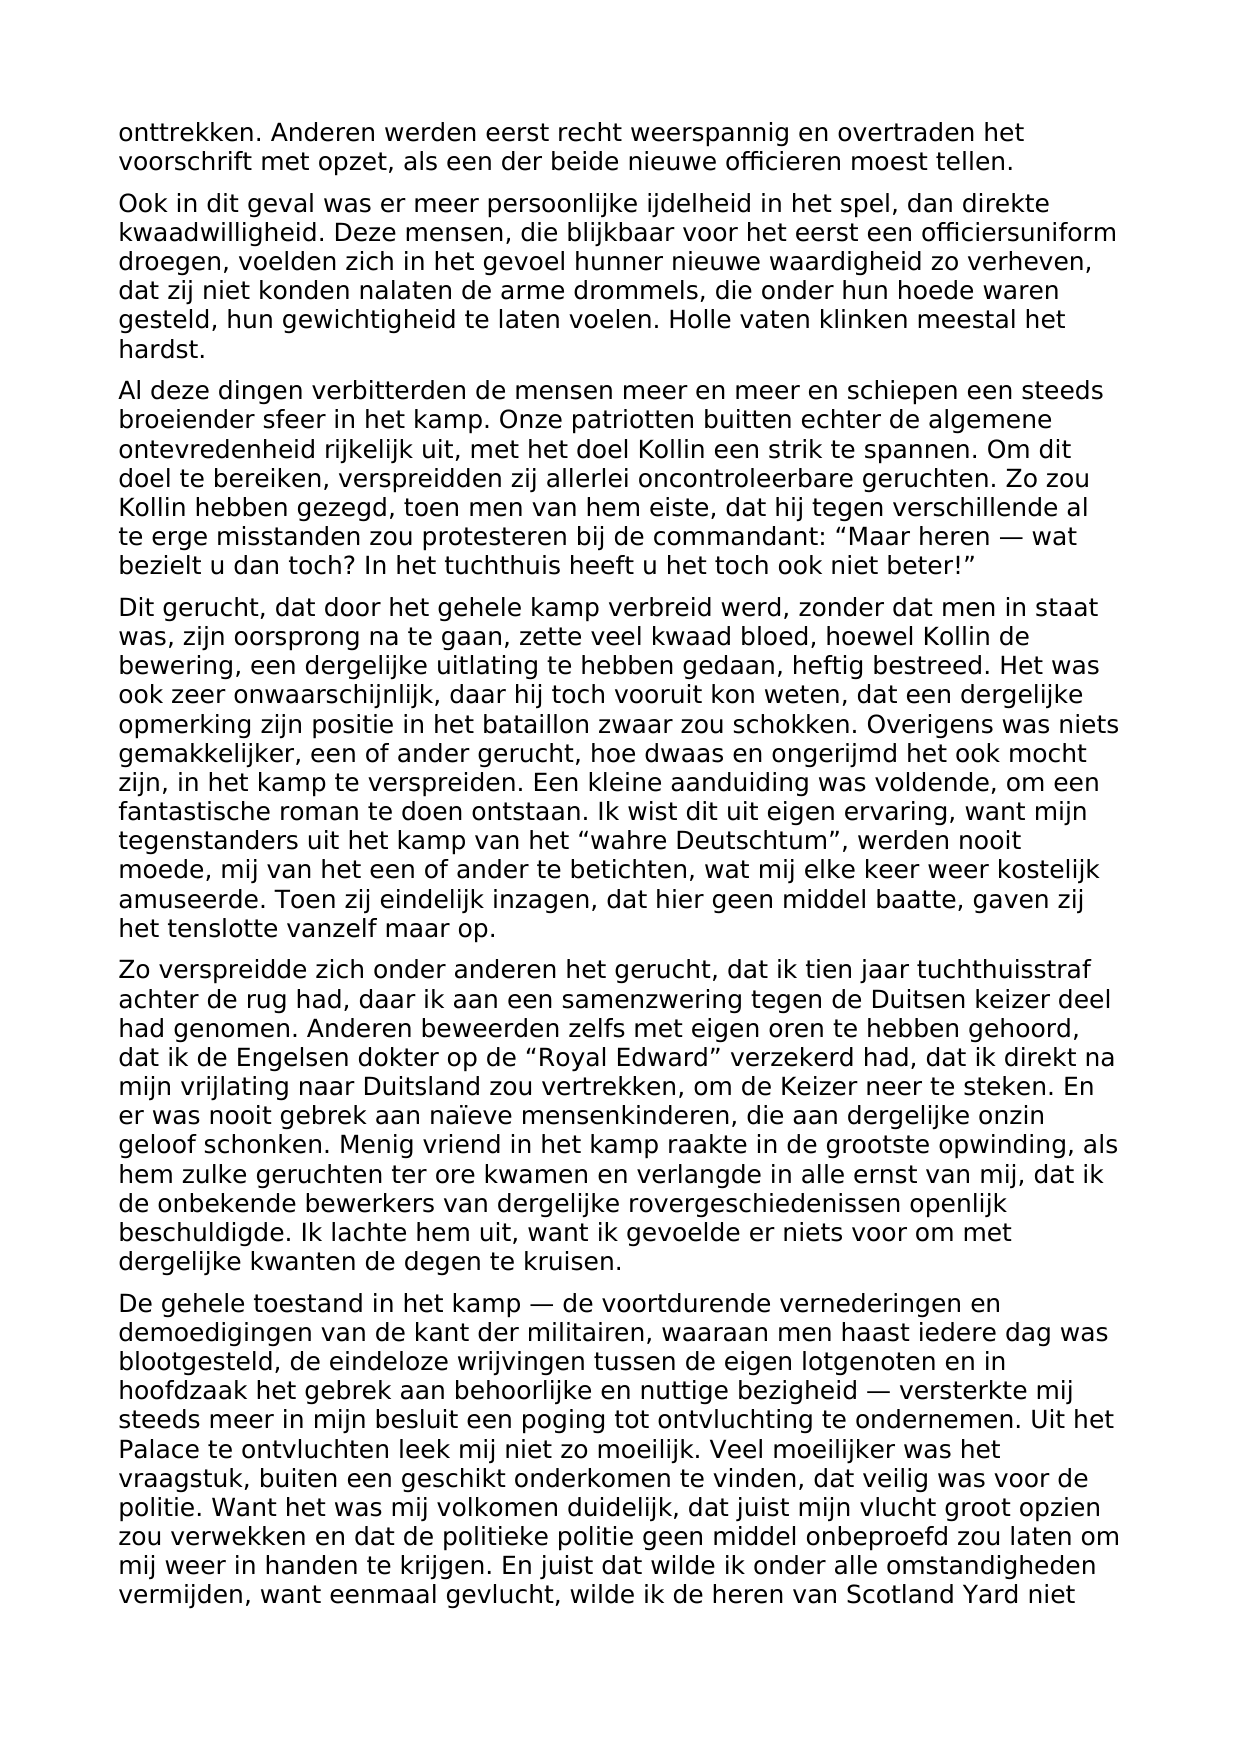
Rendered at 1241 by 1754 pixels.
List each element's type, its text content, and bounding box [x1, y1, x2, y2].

text Ook in dit geval was er meer persoonlijke ijdelheid in het spel, dan direkte kwaadwilligheid. Deze mensen, die blijkbaar voor het eerst een officiersuniform droegen, voelden zich in het gevoel hunner nieuwe waardigheid zo verheven, dat zij niet konden nalaten de arme drommels, die onder hun hoede waren gesteld, hun gewichtigheid te laten voelen. Holle vaten klinken meestal het hardst. [118, 189, 1122, 364]
text De gehele toestand in het kamp — de voortdurende vernederingen en demoedigingen van de kant der militairen, waaraan men haast iedere dag was blootgesteld, de eindeloze wrijvingen tussen de eigen lotgenoten en in hoofdzaak het gebrek aan behoorlijke en nuttige bezigheid — versterkte mij steeds meer in mijn besluit een poging tot ontvluchting te ondernemen. Uit het Palace te ontvluchten leek mij niet zo moeilijk. Veel moeilijker was het vraagstuk, buiten een geschikt onderkomen te vinden, dat veilig was voor de politie. Want het was mij volkomen duidelijk, dat juist mijn vlucht groot opzien zou verwekken en dat de politieke politie geen middel onbeproefd zou laten om mij weer in handen te krijgen. En juist dat wilde ik onder alle omstandigheden vermijden, want eenmaal gevlucht, wilde ik de heren van Scotland Yard niet [118, 1289, 1122, 1610]
text Dit gerucht, dat door het gehele kamp verbreid werd, zonder dat men in staat was, zijn oorsprong na te gaan, zette veel kwaad bloed, hoewel Kollin de bewering, een dergelijke uitlating te hebben gedaan, heftig bestreed. Het was ook zeer onwaarschijnlijk, daar hij toch vooruit kon weten, dat een dergelijke opmerking zijn positie in het bataillon zwaar zou schokken. Overigens was niets gemakkelijker, een of ander gerucht, hoe dwaas en ongerijmd het ook mocht zijn, in het kamp te verspreiden. Een kleine aanduiding was voldende, om een fantastische roman te doen ontstaan. Ik wist dit uit eigen ervaring, want mijn tegenstanders uit het kamp van het “wahre Deutschtum”, werden nooit moede, mij van het een of ander te betichten, wat mij elke keer weer kostelijk amuseerde. Toen zij eindelijk inzagen, dat hier geen middel baatte, gaven zij het tenslotte vanzelf maar op. [118, 593, 1122, 943]
text Al deze dingen verbitterden de mensen meer en meer en schiepen een steeds broeiender sfeer in het kamp. Onze patriotten buitten echter de algemene ontevredenheid rijkelijk uit, met het doel Kollin een strik te spannen. Om dit doel te bereiken, verspreidden zij allerlei oncontroleerbare geruchten. Zo zou Kollin hebben gezegd, toen men van hem eiste, dat hij tegen verschillende al te erge misstanden zou protesteren bij de commandant: “Maar heren — wat bezielt u dan toch? In het tuchthuis heeft u het toch ook niet beter!” [118, 376, 1122, 581]
text Zo verspreidde zich onder anderen het gerucht, dat ik tien jaar tuchthuisstraf achter de rug had, daar ik aan een samenzwering tegen de Duitsen keizer deel had genomen. Anderen beweerden zelfs met eigen oren te hebben gehoord, dat ik de Engelsen dokter op de “Royal Edward” verzekerd had, dat ik direkt na mijn vrijlating naar Duitsland zou vertrekken, om de Keizer neer te steken. En er was nooit gebrek aan naïeve mensenkinderen, die aan dergelijke onzin geloof schonken. Menig vriend in het kamp raakte in de grootste opwinding, als hem zulke geruchten ter ore kwamen en verlangde in alle ernst van mij, dat ik de onbekende bewerkers van dergelijke rovergeschiedenissen openlijk beschuldigde. Ik lachte hem uit, want ik gevoelde er niets voor om met dergelijke kwanten de degen te kruisen. [118, 956, 1122, 1276]
text onttrekken. Anderen werden eerst recht weerspannig en overtraden het voorschrift met opzet, als een der beide nieuwe officieren moest tellen. [118, 118, 1122, 176]
